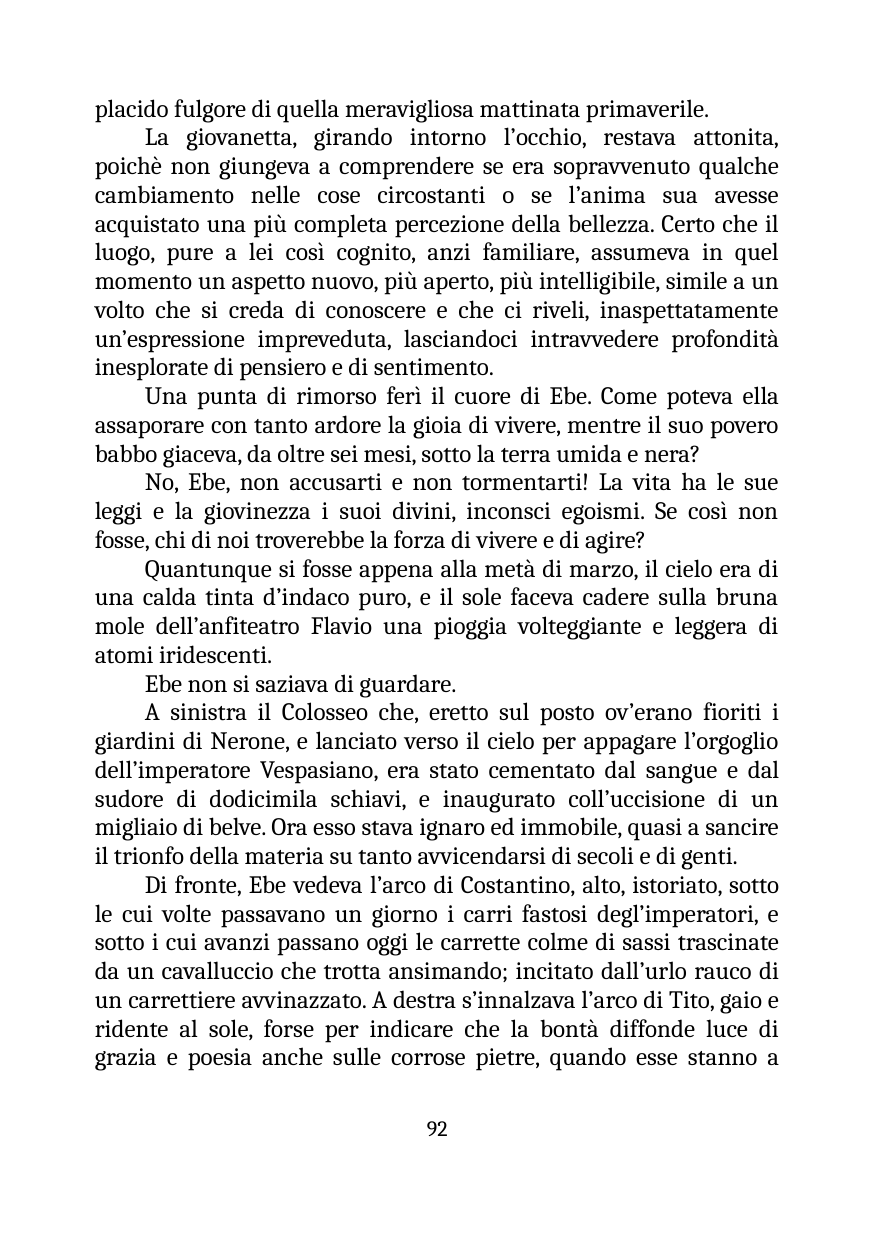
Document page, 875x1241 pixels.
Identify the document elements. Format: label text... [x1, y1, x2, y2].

text A sinistra il Colosseo che, eretto sul posto ov’erano fioriti i giardini di Nerone, e lanciato verso il cielo per appagare l’orgoglio dell’imperatore Vespasiano, era stato cementato dal sangue e dal sudore di dodicimila schiavi, e inaugurato coll’uccisione di un migliaio di belve. Ora esso stava ignaro ed immobile, quasi a sancire il trionfo della materia su tanto avvicendarsi di secoli e di genti. [94, 698, 779, 871]
text No, Ebe, non accusarti e non tormentarti! La vita ha le sue leggi e la giovinezza i suoi divini, inconsci egoismi. Se così non fosse, chi di noi troverebbe la forza di vivere e di agire? [94, 468, 779, 554]
text Una punta di rimorso ferì il cuore di Ebe. Come poteva ella assaporare con tanto ardore la gioia di vivere, mentre il suo povero babbo giaceva, da oltre sei mesi, sotto la terra umida e nera? [94, 382, 779, 468]
text Di fronte, Ebe vedeva l’arco di Costantino, alto, istoriato, sotto le cui volte passavano un giorno i carri fastosi degl’imperatori, e sotto i cui avanzi passano oggi le carrette colme di sassi trascinate da un cavalluccio che trotta ansimando; incitato dall’urlo rauco di un carrettiere avvinazzato. A destra s’innalzava l’arco di Tito, gaio e ridente al sole, forse per indicare che la bontà diffonde luce di grazia e poesia anche sulle corrose pietre, quando esse stanno a [94, 871, 779, 1072]
text placido fulgore di quella meravigliosa mattinata primaverile. [94, 94, 779, 123]
text Ebe non si saziava di guardare. [94, 669, 779, 698]
text La giovanetta, girando intorno l’occhio, restava attonita, poichè non giungeva a comprendere se era sopravvenuto qualche cambiamento nelle cose circostanti o se l’anima sua avesse acquistato una più completa percezione della bellezza. Certo che il luogo, pure a lei così cognito, anzi familiare, assumeva in quel momento un aspetto nuovo, più aperto, più intelligibile, simile a un volto che si creda di conoscere e che ci riveli, inaspettatamente un’espressione impreveduta, lasciandoci intravvedere profondità inesplorate di pensiero e di sentimento. [94, 123, 779, 382]
text Quantunque si fosse appena alla metà di marzo, il cielo era di una calda tinta d’indaco puro, e il sole faceva cadere sulla bruna mole dell’anfiteatro Flavio una pioggia volteggiante e leggera di atomi iridescenti. [94, 554, 779, 669]
